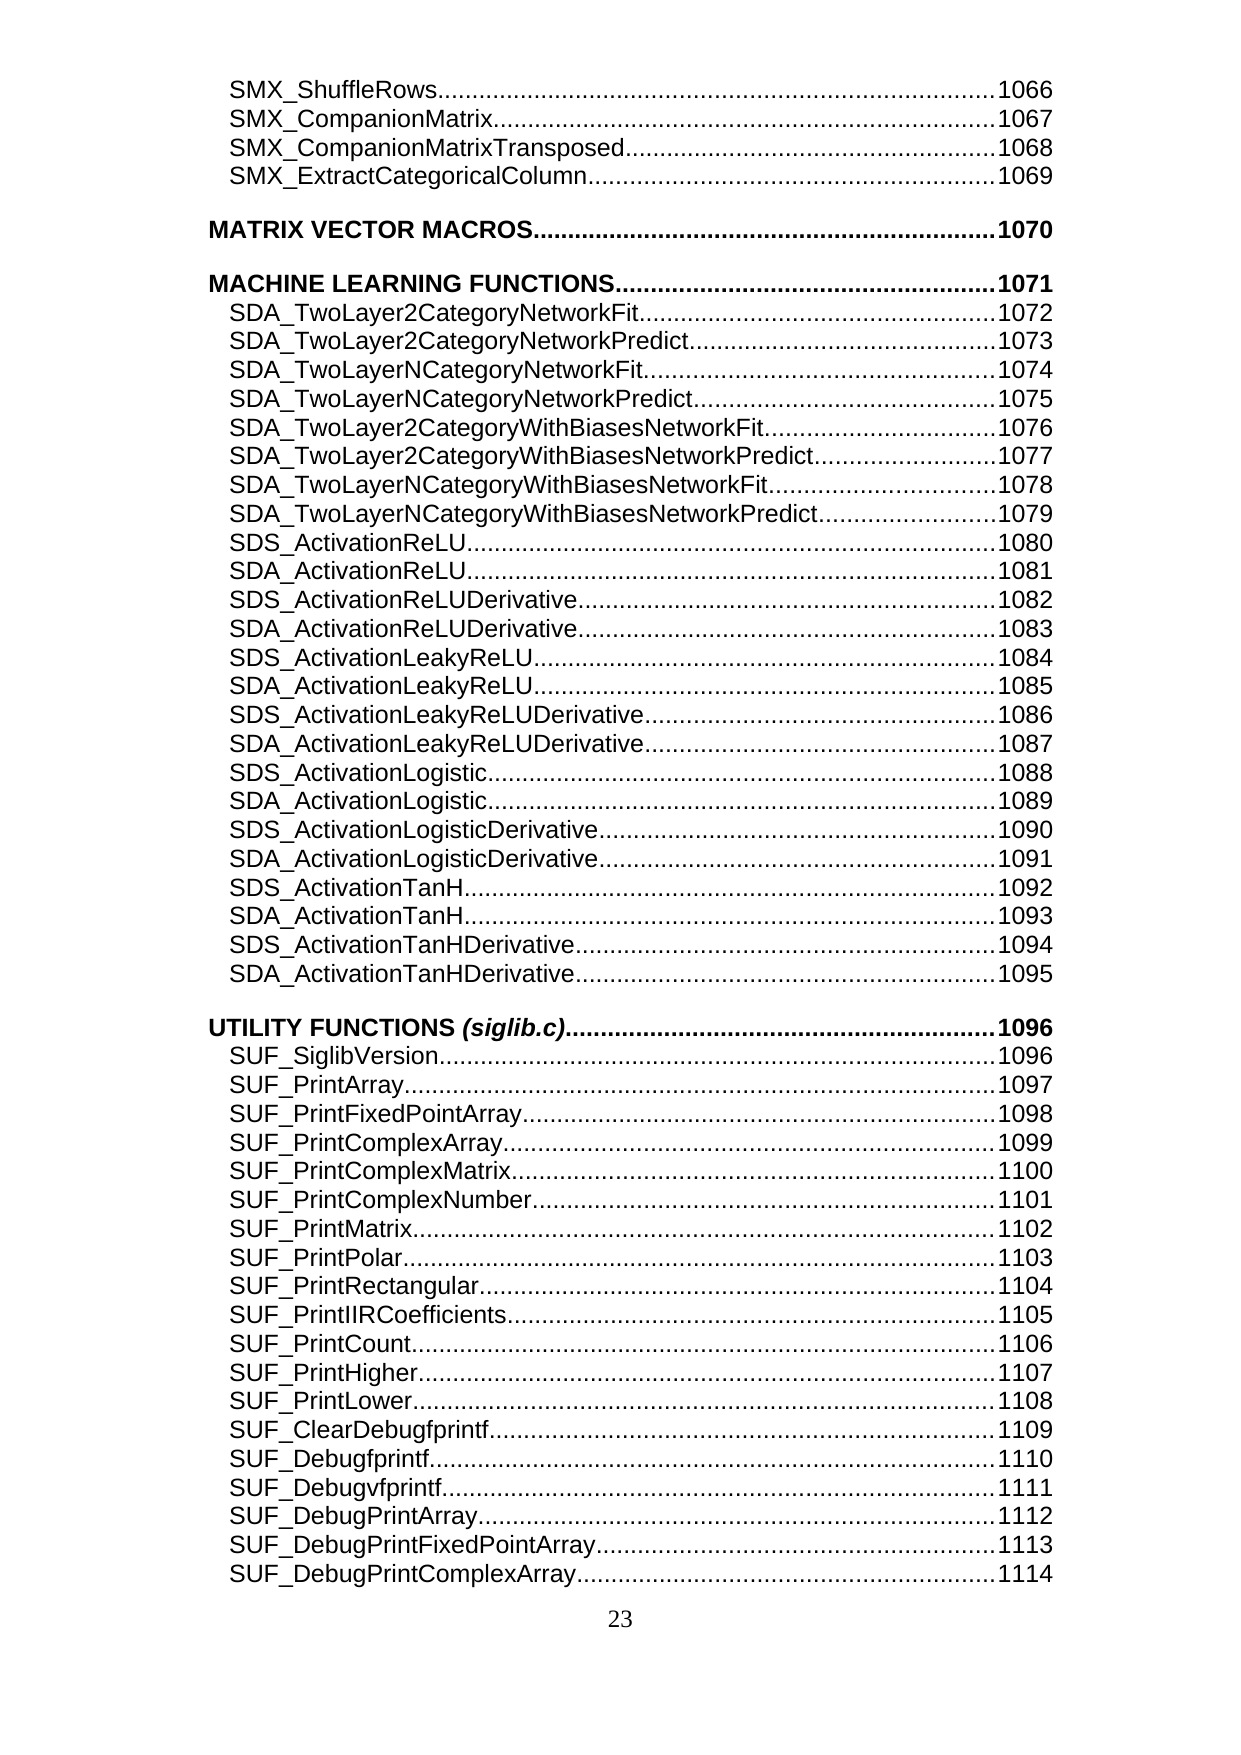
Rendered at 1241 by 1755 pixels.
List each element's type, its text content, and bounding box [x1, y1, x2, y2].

text SDA_TwoLayerNCategoryNetworkFit 1074 [229, 355, 1053, 384]
text SDA_TwoLayer2CategoryNetworkFit 1072 [229, 297, 1053, 326]
text SUF_PrintIIRCoefficients 1105 [229, 1300, 1053, 1329]
text SDA_TwoLayer2CategoryNetworkPredict 1073 [229, 326, 1053, 355]
text SUF_PrintComplexArray 1099 [229, 1127, 1053, 1156]
text SUF_PrintMatrix 1102 [229, 1214, 1053, 1242]
text SDA_ActivationLogisticDerivative 1091 [229, 844, 1053, 872]
text SMX_ShuffleRows 1066 [229, 75, 1053, 104]
text SDA_TwoLayerNCategoryWithBiasesNetworkPredict 1079 [229, 499, 1053, 527]
text SDA_ActivationLeakyReLUDerivative 1087 [229, 729, 1053, 757]
text SDA_TwoLayer2CategoryWithBiasesNetworkPredict 1077 [229, 441, 1053, 470]
text SDA_ActivationLeakyReLU 1085 [229, 671, 1053, 700]
text SUF_PrintComplexNumber 1101 [229, 1185, 1053, 1214]
text SUF_PrintLower 1108 [229, 1386, 1053, 1415]
text SDS_ActivationReLUDerivative 1082 [229, 585, 1053, 614]
text MACHINE LEARNING FUNCTIONS 1071 [208, 269, 1053, 297]
text SMX_ExtractCategoricalColumn 1069 [229, 161, 1053, 190]
text SUF_Debugvfprintf 1111 [229, 1472, 1053, 1501]
text SDS_ActivationLogisticDerivative 1090 [229, 815, 1053, 844]
text SDS_ActivationReLU 1080 [229, 527, 1053, 556]
text SDA_ActivationLogistic 1089 [229, 786, 1053, 815]
text SUF_DebugPrintFixedPointArray 1113 [229, 1530, 1053, 1559]
text SMX_CompanionMatrixTransposed 1068 [229, 132, 1053, 161]
text SDA_ActivationReLUDerivative 1083 [229, 614, 1053, 642]
text SDA_ActivationTanHDerivative 1095 [229, 959, 1053, 987]
text SUF_SiglibVersion 1096 [229, 1041, 1053, 1070]
text SUF_DebugPrintComplexArray 1114 [229, 1559, 1053, 1587]
text SDS_ActivationTanH 1092 [229, 872, 1053, 901]
text SUF_DebugPrintArray 1112 [229, 1501, 1053, 1530]
text SDA_TwoLayer2CategoryWithBiasesNetworkFit 1076 [229, 412, 1053, 441]
text SUF_PrintPolar 1103 [229, 1242, 1053, 1271]
text SDA_TwoLayerNCategoryNetworkPredict 1075 [229, 384, 1053, 412]
text SUF_Debugfprintf 1110 [229, 1444, 1053, 1472]
text SUF_PrintComplexMatrix 1100 [229, 1156, 1053, 1185]
text SDA_ActivationReLU 1081 [229, 556, 1053, 585]
text SDS_ActivationTanHDerivative 1094 [229, 930, 1053, 959]
text SDA_ActivationTanH 1093 [229, 901, 1053, 930]
text SUF_ClearDebugfprintf 1109 [229, 1415, 1053, 1444]
text SUF_PrintFixedPointArray 1098 [229, 1099, 1053, 1127]
text SUF_PrintCount 1106 [229, 1329, 1053, 1357]
text SDA_TwoLayerNCategoryWithBiasesNetworkFit 1078 [229, 470, 1053, 499]
text SMX_CompanionMatrix 1067 [229, 104, 1053, 132]
text SUF_PrintArray 1097 [229, 1070, 1053, 1099]
text UTILITY FUNCTIONS (siglib.c) 1096 [208, 1012, 1053, 1041]
text SDS_ActivationLeakyReLU 1084 [229, 642, 1053, 671]
text SUF_PrintHigher 1107 [229, 1357, 1053, 1386]
text SDS_ActivationLeakyReLUDerivative 1086 [229, 700, 1053, 729]
text SDS_ActivationLogistic 1088 [229, 757, 1053, 786]
text SUF_PrintRectangular 1104 [229, 1271, 1053, 1300]
text MATRIX VECTOR MACROS 1070 [208, 215, 1053, 244]
